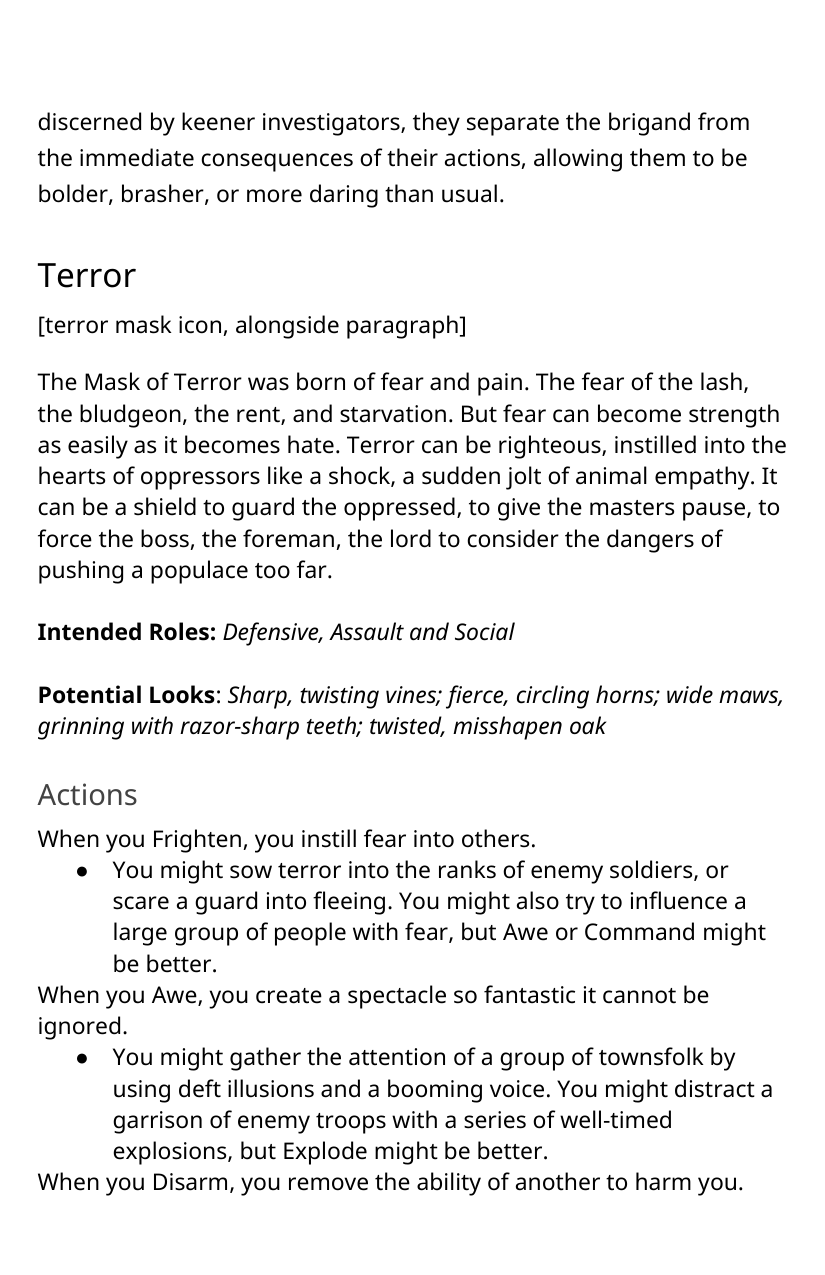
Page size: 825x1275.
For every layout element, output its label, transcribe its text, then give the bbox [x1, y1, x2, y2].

subtitle Actions [37, 774, 787, 814]
text Potential Looks: Sharp, twisting vines; fierce, circling horns; wide maws, grinning with razor-sharp teeth; twisted, misshapen oak [37, 679, 787, 741]
text Intended Roles: Defensive, Assault and Social [37, 616, 787, 647]
text When you Frighten, you instill fear into others. [37, 823, 787, 854]
list You might sow terror into the ranks of enemy soldiers, or scare a guard into fleeing. You might also try to influence a large group of people with fear, but Awe or Command might be better. [75, 854, 787, 979]
text [terror mask icon, alongside paragraph] [37, 309, 787, 341]
subtitle Terror [37, 252, 787, 297]
text When you Disarm, you remove the ability of another to harm you. [37, 1166, 787, 1198]
list You might gather the attention of a group of townsfolk by using deft illusions and a booming voice. You might distract a garrison of enemy troops with a series of well-timed explosions, but Explode might be better. [75, 1041, 787, 1166]
text discerned by keener investigators, they separate the brigand from the immediate consequences of their actions, allowing them to be bolder, brasher, or more daring than usual. [37, 106, 787, 209]
text When you Awe, you create a spectacle so fantastic it cannot be ignored. [37, 979, 787, 1041]
text The Mask of Terror was born of fear and pain. The fear of the lash, the bludgeon, the rent, and starvation. But fear can become strength as easily as it becomes hate. Terror can be righteous, instilled into the hearts of oppressors like a shock, a sudden jolt of animal empathy. It can be a shield to guard the oppressed, to give the masters pause, to force the boss, the foreman, the lord to consider the dangers of pushing a populace too far. [37, 366, 787, 585]
